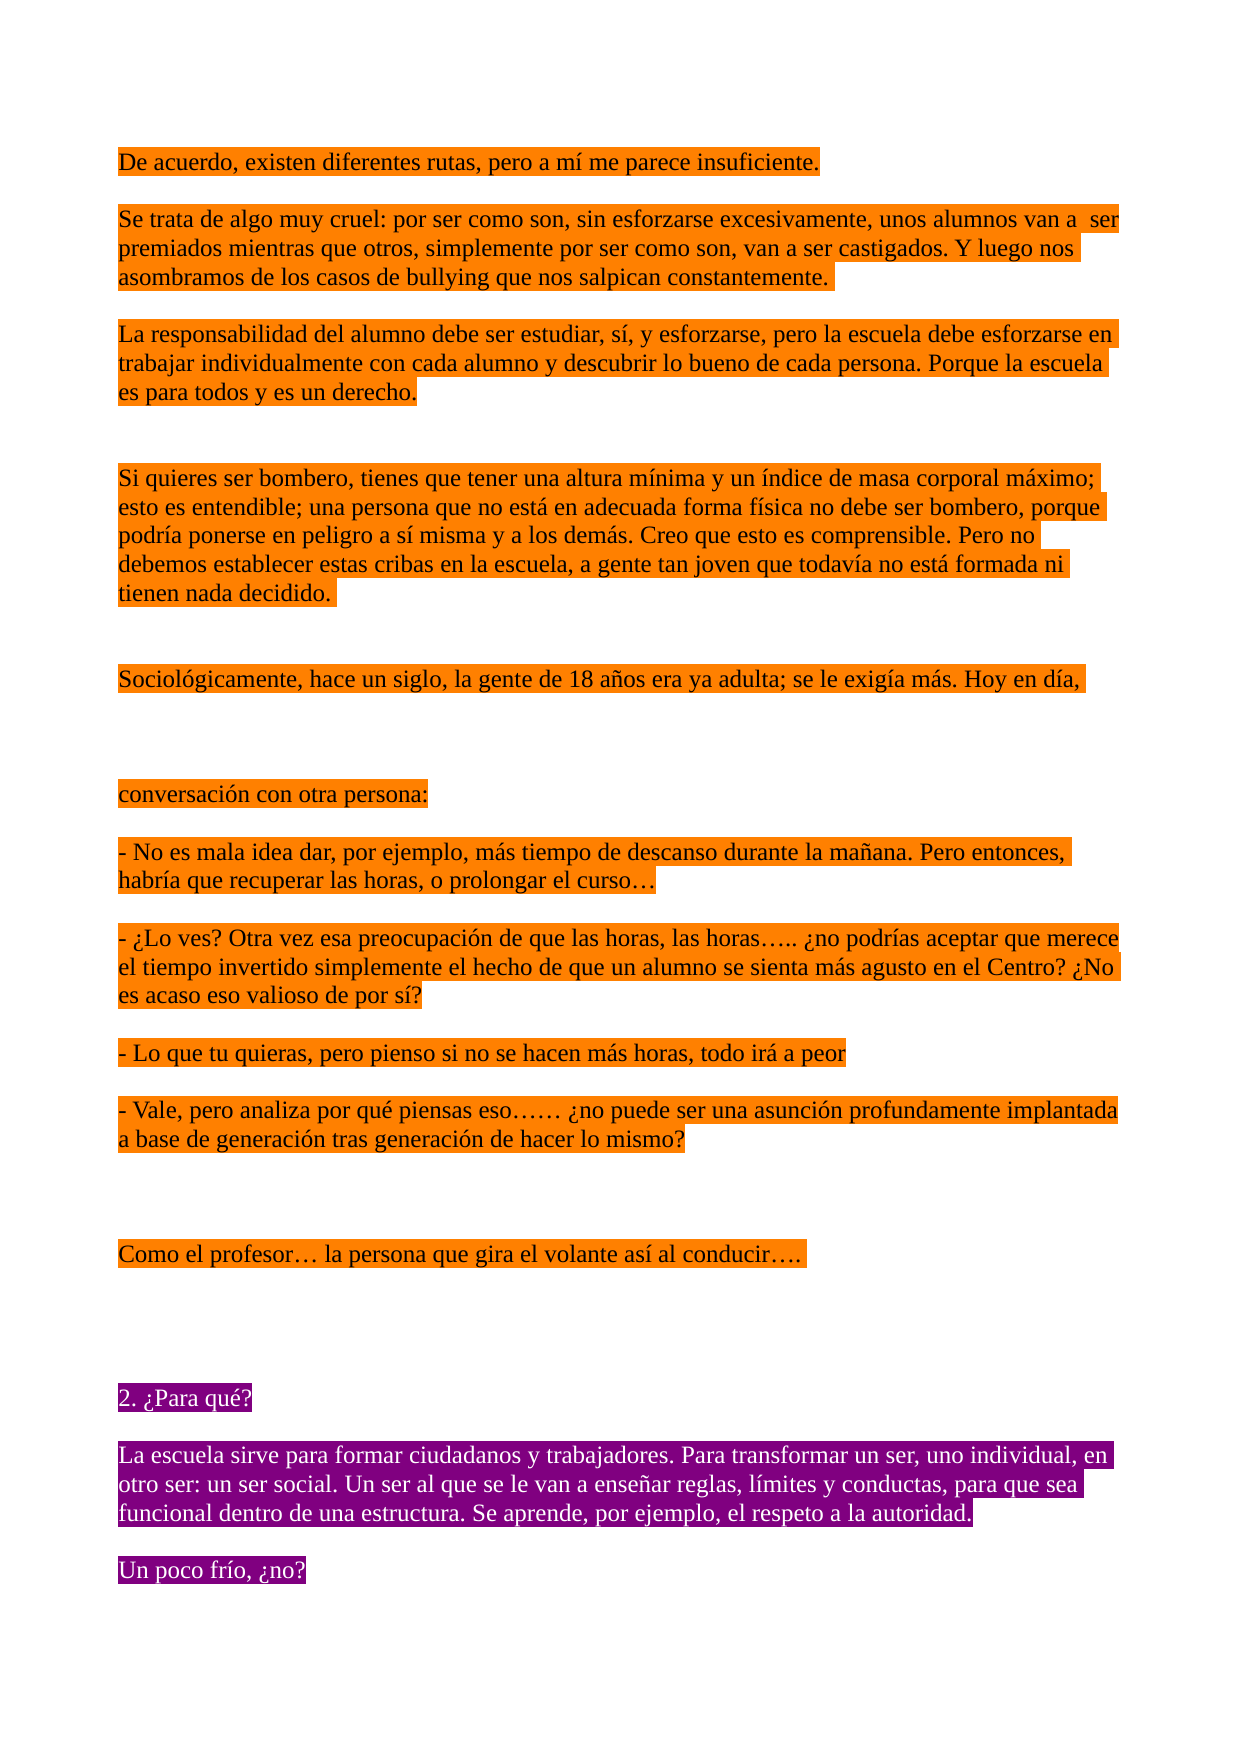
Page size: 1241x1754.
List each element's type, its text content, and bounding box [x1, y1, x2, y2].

text Si quieres ser bombero, tienes que tener una altura mínima y un índice de masa corporal máximo; esto es entendible; una persona que no está en adecuada forma física no debe ser bombero, porque podría ponerse en peligro a sí misma y a los demás. Creo que esto es comprensible. Pero no debemos establecer estas cribas en la escuela, a gente tan joven que todavía no está formada ni tienen nada decidido. [118, 463, 1122, 607]
text - ¿Lo ves? Otra vez esa preocupación de que las horas, las horas….. ¿no podrías aceptar que merece el tiempo invertido simplemente el hecho de que un alumno se sienta más agusto en el Centro? ¿No es acaso eso valioso de por sí? [118, 923, 1122, 1009]
text La responsabilidad del alumno debe ser estudiar, sí, y esforzarse, pero la escuela debe esforzarse en trabajar individualmente con cada alumno y descubrir lo bueno de cada persona. Porque la escuela es para todos y es un derecho. [118, 319, 1122, 406]
text La escuela sirve para formar ciudadanos y trabajadores. Para transformar un ser, uno individual, en otro ser: un ser social. Un ser al que se le van a enseñar reglas, límites y conductas, para que sea funcional dentro de una estructura. Se aprende, por ejemplo, el respeto a la autoridad. [118, 1441, 1122, 1527]
text conversación con otra persona: [118, 779, 1122, 808]
text Sociológicamente, hace un siglo, la gente de 18 años era ya adulta; se le exigía más. Hoy en día, [118, 664, 1122, 693]
text - Lo que tu quieras, pero pienso si no se hacen más horas, todo irá a peor [118, 1038, 1122, 1067]
text 2. ¿Para qué? [118, 1383, 1122, 1412]
text Como el profesor… la persona que gira el volante así al conducir…. [118, 1239, 1122, 1268]
text De acuerdo, existen diferentes rutas, pero a mí me parece insuficiente. [118, 147, 1122, 176]
text - No es mala idea dar, por ejemplo, más tiempo de descanso durante la mañana. Pero entonces, habría que recuperar las horas, o prolongar el curso… [118, 837, 1122, 894]
text Un poco frío, ¿no? [118, 1556, 1122, 1584]
text - Vale, pero analiza por qué piensas eso…… ¿no puede ser una asunción profundamente implantada a base de generación tras generación de hacer lo mismo? [118, 1096, 1122, 1153]
text Se trata de algo muy cruel: por ser como son, sin esforzarse excesivamente, unos alumnos van a ser premiados mientras que otros, simplemente por ser como son, van a ser castigados. Y luego nos asombramos de los casos de bullying que nos salpican constantemente. [118, 204, 1122, 291]
